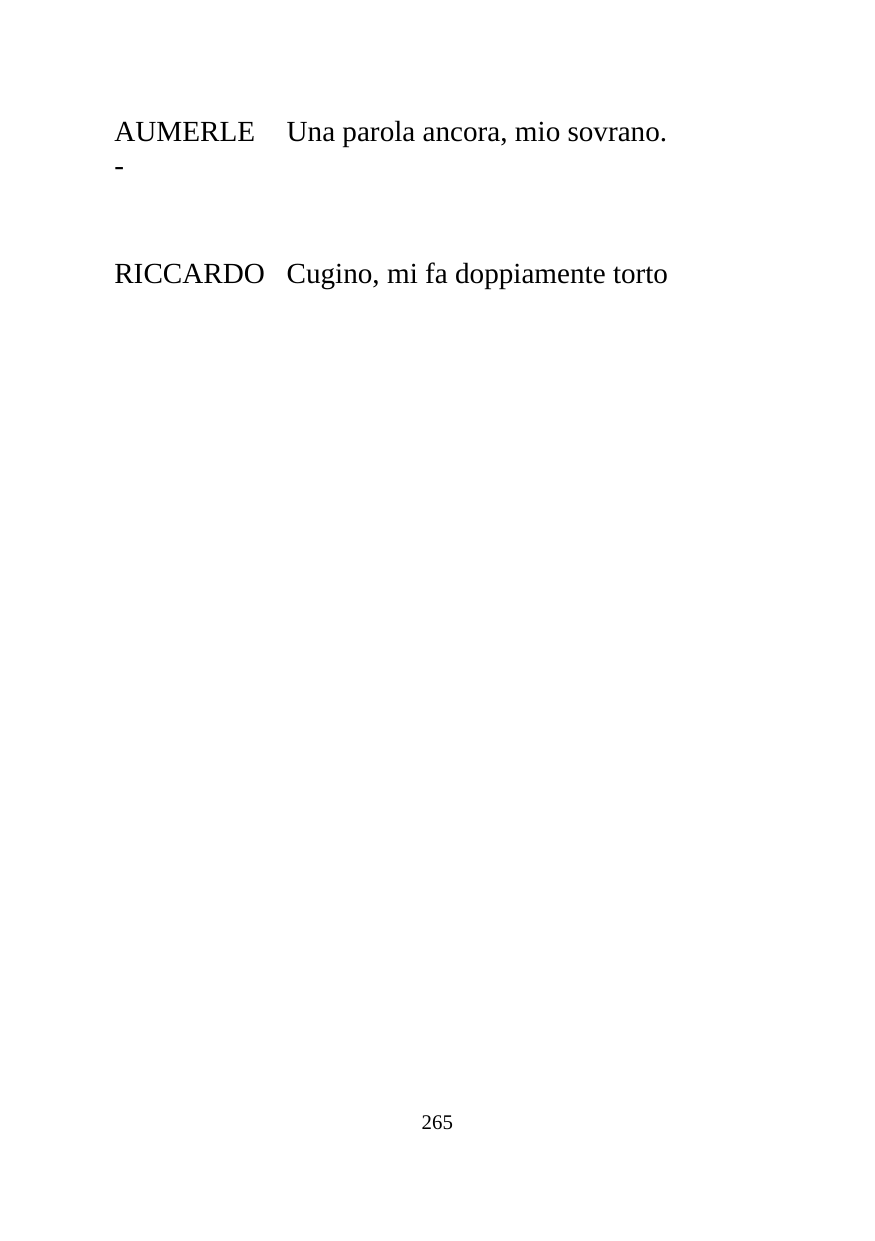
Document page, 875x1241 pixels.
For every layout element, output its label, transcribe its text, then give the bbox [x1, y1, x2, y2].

table_cell RICCARDO - [106, 248, 279, 297]
table_cell Una parola ancora, mio sovrano. [279, 106, 768, 248]
table_cell Cugino, mi fa doppiamente torto [279, 248, 768, 297]
table_cell AUMERLE - [106, 106, 279, 248]
